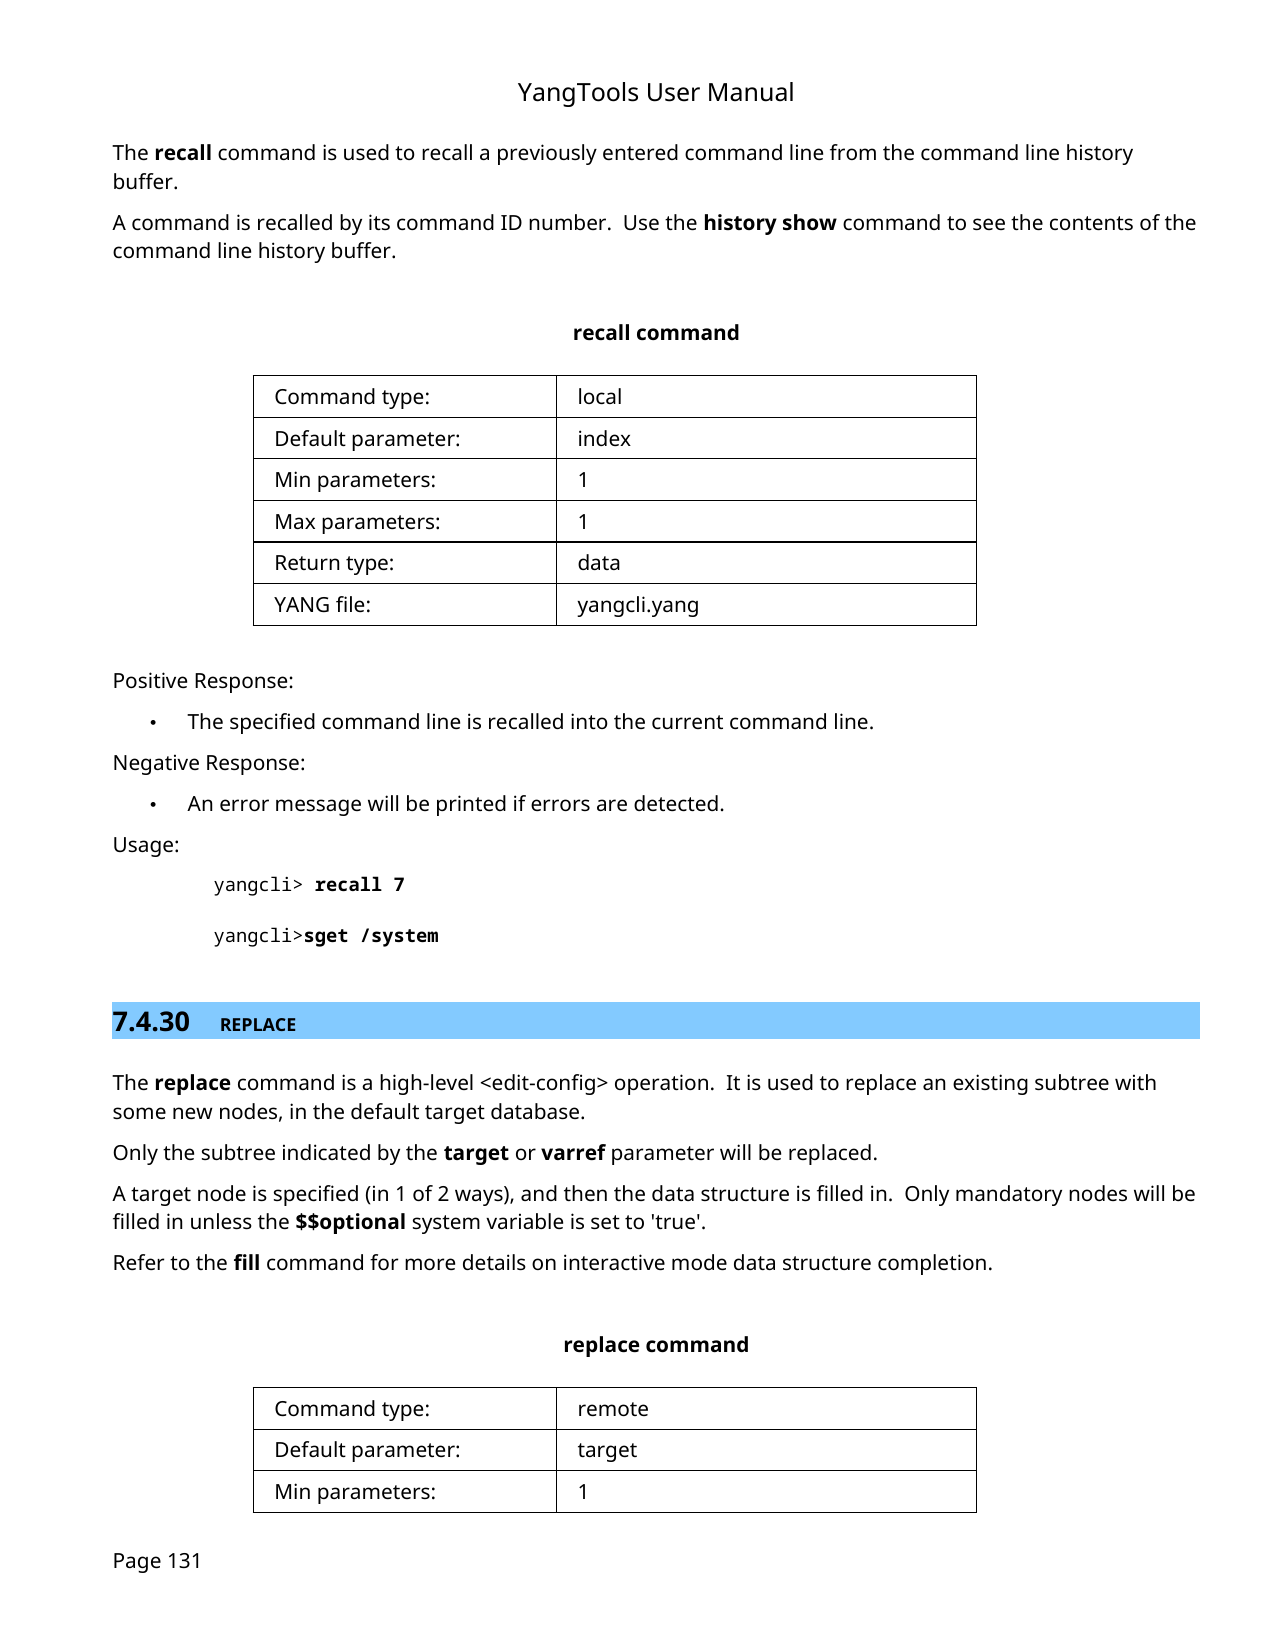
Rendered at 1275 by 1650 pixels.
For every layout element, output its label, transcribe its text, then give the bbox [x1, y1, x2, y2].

text Negative Response: [112, 748, 1200, 777]
table_cell Max parameters: [254, 501, 556, 541]
table_cell YANG file: [254, 584, 556, 624]
list An error message will be printed if errors are detected. [150, 789, 1200, 818]
table_cell data [557, 543, 976, 583]
subtitle recall command [127, 318, 1185, 347]
table_cell Default parameter: [254, 418, 556, 458]
table_cell 1 [557, 1471, 976, 1512]
table_cell Min parameters: [254, 459, 556, 500]
text A target node is specified (in 1 of 2 ways), and then the data structure is filled in. Only mandatory nodes will be filled in unless the $$optional system variable is set to 'true'. [112, 1179, 1200, 1236]
text Usage: [112, 830, 1200, 859]
table_cell yangcli.yang [557, 584, 976, 624]
text Positive Response: [112, 666, 1200, 695]
text A command is recalled by its command ID number. Use the history show command to see the contents of the command line history buffer. [112, 208, 1200, 265]
table_cell Min parameters: [254, 1471, 556, 1512]
table_header Command type: [254, 1388, 556, 1428]
text The recall command is used to recall a previously entered command line from the command line history buffer. [112, 138, 1200, 195]
text Refer to the fill command for more details on interactive mode data structure completion. [112, 1248, 1200, 1277]
table_cell 1 [557, 459, 976, 500]
table_cell 1 [557, 501, 976, 541]
table_cell index [557, 418, 976, 458]
text Only the subtree indicated by the target or varref parameter will be replaced. [112, 1138, 1200, 1166]
list The specified command line is recalled into the current command line. [150, 707, 1200, 736]
table_header remote [557, 1388, 976, 1428]
text yangcli> recall 7 yangcli>sget /system [139, 871, 1200, 973]
table_cell target [557, 1430, 976, 1470]
text The replace command is a high-level <edit-config> operation. It is used to replace an existing subtree with some new nodes, in the default target database. [112, 1068, 1200, 1125]
table_header Command type: [254, 376, 556, 417]
table_header local [557, 376, 976, 417]
table_cell Default parameter: [254, 1430, 556, 1470]
subtitle replace [112, 1002, 1200, 1039]
subtitle replace command [127, 1330, 1185, 1358]
table_cell Return type: [254, 543, 556, 583]
